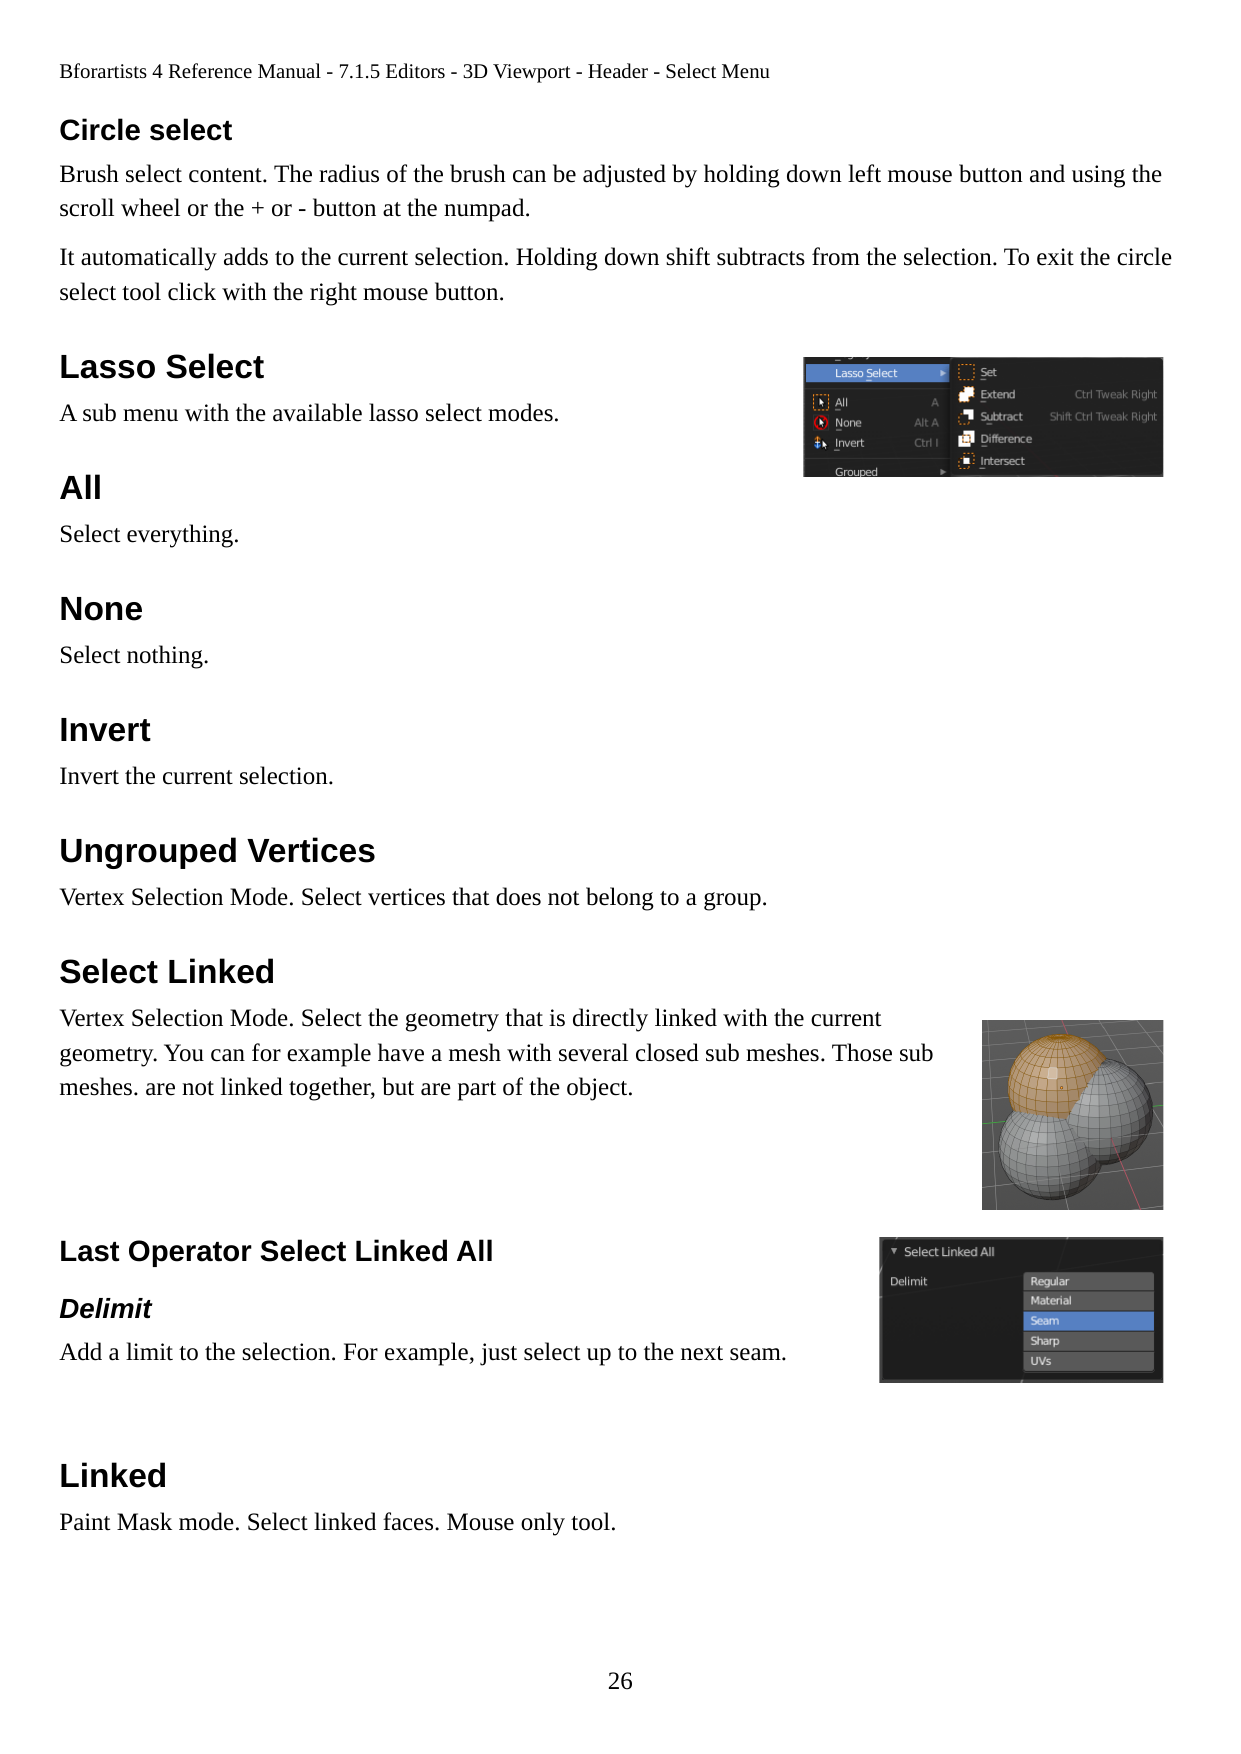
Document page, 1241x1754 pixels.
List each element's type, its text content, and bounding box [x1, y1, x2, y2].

text Select nothing. [59, 640, 1181, 669]
subtitle Select Linked [59, 952, 1181, 991]
text Select everything. [59, 519, 1181, 548]
subtitle Last Operator Select Linked All [59, 1234, 1181, 1268]
subtitle Delimit [59, 1293, 879, 1324]
text It automatically adds to the current selection. Holding down shift subtracts from the selection. To exit the circle select tool click with the right mouse button. [59, 242, 1181, 306]
text Vertex Selection Mode. Select the geometry that is directly linked with the current geometry. You can for example have a mesh with several closed sub meshes. Those sub meshes. are not linked together, but are part of the object. [59, 1003, 1181, 1101]
subtitle Lasso Select [59, 347, 1181, 385]
text Invert the current selection. [59, 761, 1181, 790]
subtitle Ungrouped Vertices [59, 831, 1181, 869]
subtitle All [59, 468, 1181, 506]
text A sub menu with the available lasso select modes. [59, 398, 803, 427]
text Vertex Selection Mode. Select vertices that does not belong to a group. [59, 882, 1181, 911]
text Brush select content. The radius of the brush can be adjusted by holding down left mouse button and using the scroll wheel or the + or - button at the numpad. [59, 159, 1181, 222]
picture [879, 1237, 1164, 1383]
subtitle Circle select [59, 113, 1181, 146]
picture [803, 357, 1164, 477]
subtitle None [59, 589, 1181, 627]
subtitle [1164, 1293, 1181, 1324]
text Paint Mask mode. Select linked faces. Mouse only tool. [59, 1507, 1181, 1536]
subtitle Invert [59, 710, 1181, 748]
text Add a limit to the selection. For example, just select up to the next seam. [59, 1337, 879, 1366]
subtitle Linked [59, 1456, 1181, 1494]
picture [982, 1020, 1164, 1210]
